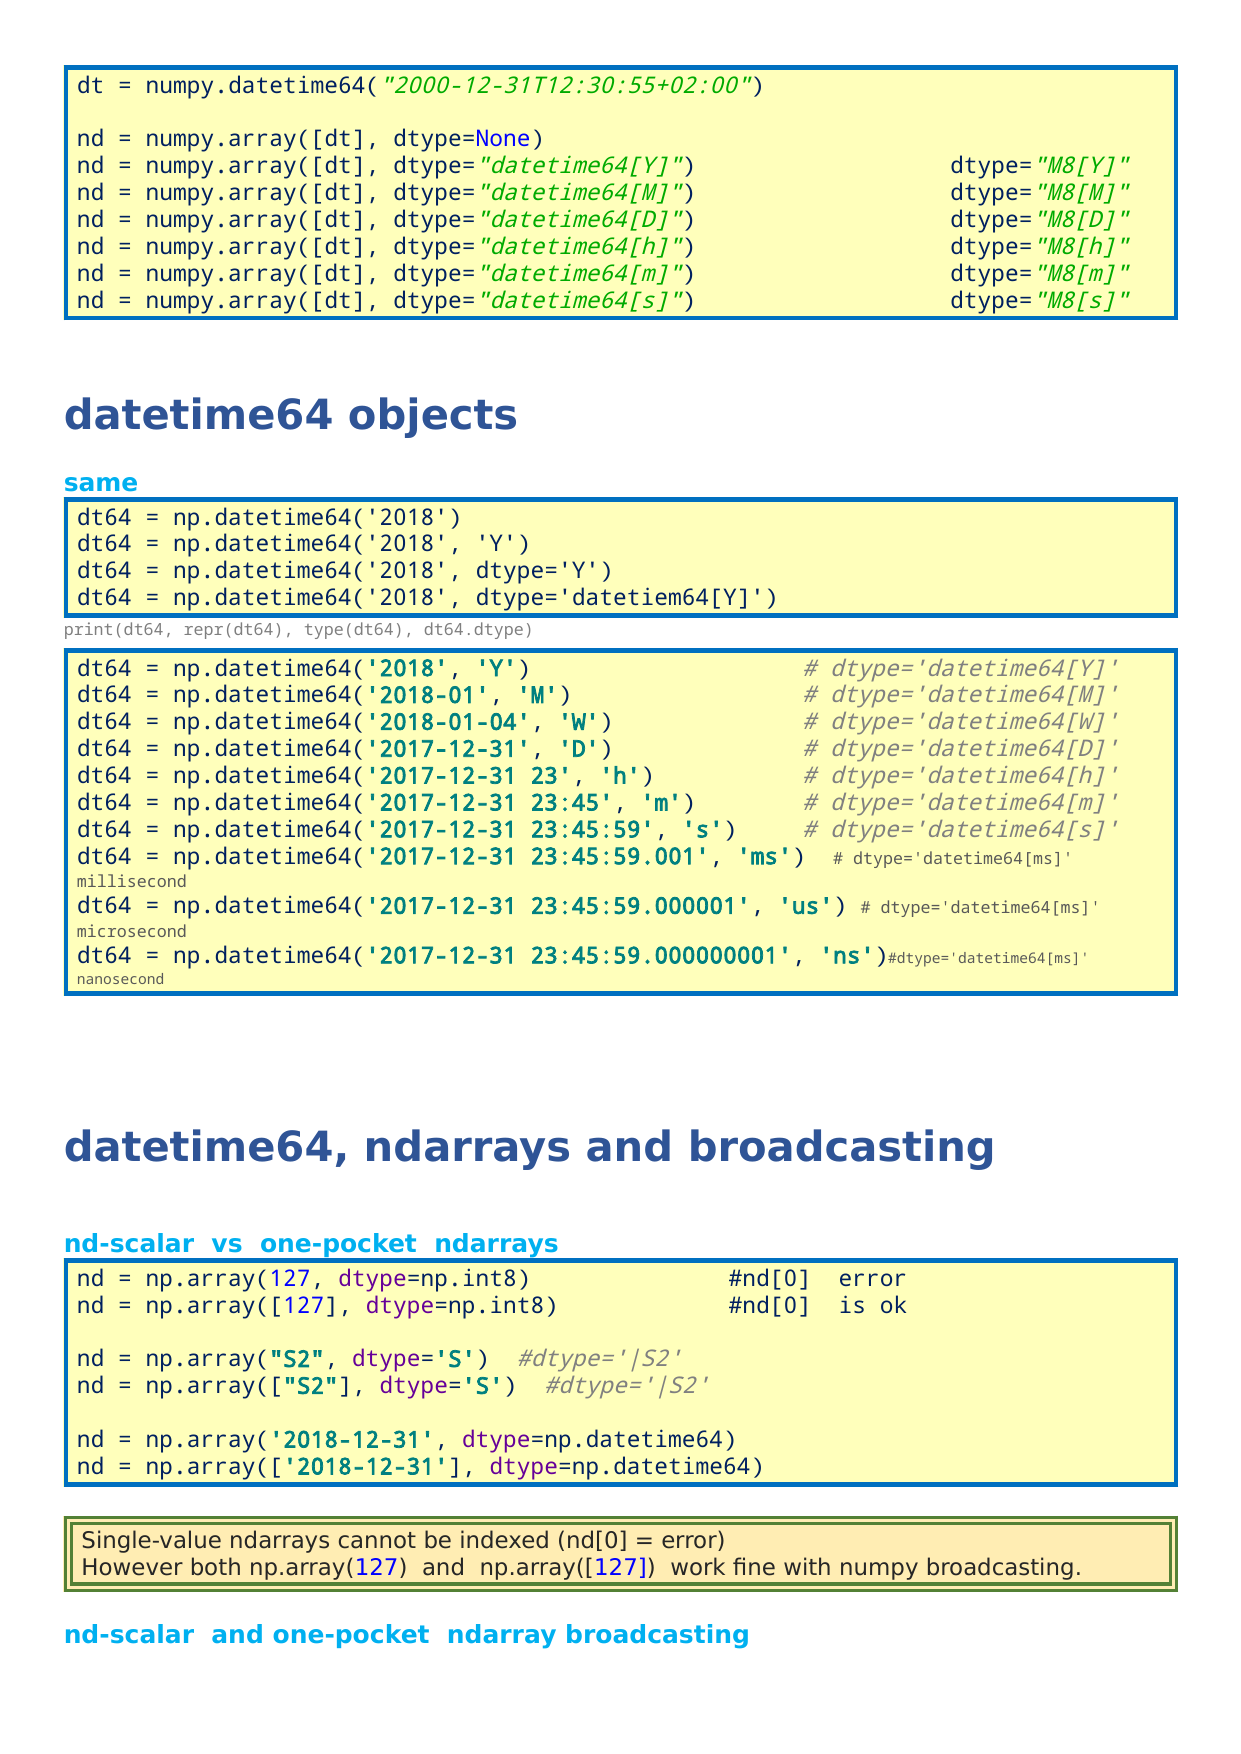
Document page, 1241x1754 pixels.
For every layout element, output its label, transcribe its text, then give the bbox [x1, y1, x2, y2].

text nd = numpy.array([dt], dtype="datetime64[h]") dtype="M8[h]" [68, 226, 1174, 253]
text dt64 = np.datetime64('2018', dtype='datetiem64[Y]') [68, 577, 1174, 613]
text nd = numpy.array([dt], dtype="datetime64[Y]") dtype="M8[Y]" [68, 146, 1174, 172]
text nd = np.array(127, dtype=np.int8) #nd[0] error nd = np.array([127], dtype=np.int8) #nd[0] is ok nd = np.array("S2", dtype='S') #dtype='|S2' nd = np.array(["S2"], dtype='S') #dtype='|S2' nd = np.array('2018-12-31', dtype=np.datetime64) nd = np.array(['2018-12-31'], dtype=np.datetime64) [68, 1263, 1174, 1482]
text nd = numpy.array([dt], dtype="datetime64[m]") dtype="M8[m]" [68, 253, 1174, 280]
text dt = numpy.datetime64("2000-12-31T12:30:55+02:00") [68, 70, 1174, 92]
text However both np.array(127) and np.array([127]) work fine with numpy broadcasting. [67, 1542, 1175, 1589]
text nd = numpy.array([dt], dtype="datetime64[s]") dtype="M8[s]" [68, 280, 1174, 316]
title same [63, 468, 1178, 497]
text datetime64 objects [63, 390, 1178, 439]
text dt64 = np.datetime64('2018', dtype='Y') [68, 551, 1174, 577]
text datetime64, ndarrays and broadcasting [63, 1123, 1178, 1172]
text dt64 = np.datetime64('2018') [68, 502, 1174, 524]
text dt64 = np.datetime64('2018', 'Y') # dtype='datetime64[Y]' [68, 653, 1174, 675]
text nd = numpy.array([dt], dtype=None) [68, 119, 1174, 146]
text nd = numpy.array([dt], dtype="datetime64[D]") dtype="M8[D]" [68, 199, 1174, 226]
text nd = numpy.array([dt], dtype="datetime64[M]") dtype="M8[M]" [68, 172, 1174, 199]
text print(dt64, repr(dt64), type(dt64), dt64.dtype) [63, 618, 1178, 641]
title nd-scalar and one-pocket ndarray broadcasting [63, 1621, 1178, 1650]
text dt64 = np.datetime64('2018', 'Y') [68, 524, 1174, 551]
text Single-value ndarrays cannot be indexed (nd[0] = error) [67, 1519, 1175, 1542]
title nd-scalar vs one-pocket ndarrays [63, 1229, 1178, 1258]
text dt64 = np.datetime64('2018-01', 'M') # dtype='datetime64[M]' dt64 = np.datetime64('2018-01-04', 'W') # dtype='datetime64[W]' dt64 = np.datetime64('2017-12-31', 'D') # dtype='datetime64[D]' dt64 = np.datetime64('2017-12-31 23', 'h') # dtype='datetime64[h]' dt64 = np.datetime64('2017-12-31 23:45', 'm') # dtype='datetime64[m]' dt64 = np.datetime64('2017-12-31 23:45:59', 's') # dtype='datetime64[s]' dt64 = np.datetime64('2017-12-31 23:45:59.001', 'ms') # dtype='datetime64[ms]' millisecond dt64 = np.datetime64('2017-12-31 23:45:59.000001', 'us') # dtype='datetime64[ms]' microsecond dt64 = np.datetime64('2017-12-31 23:45:59.000000001', 'ns')#dtype='datetime64[ms]' nanosecond [68, 675, 1174, 991]
